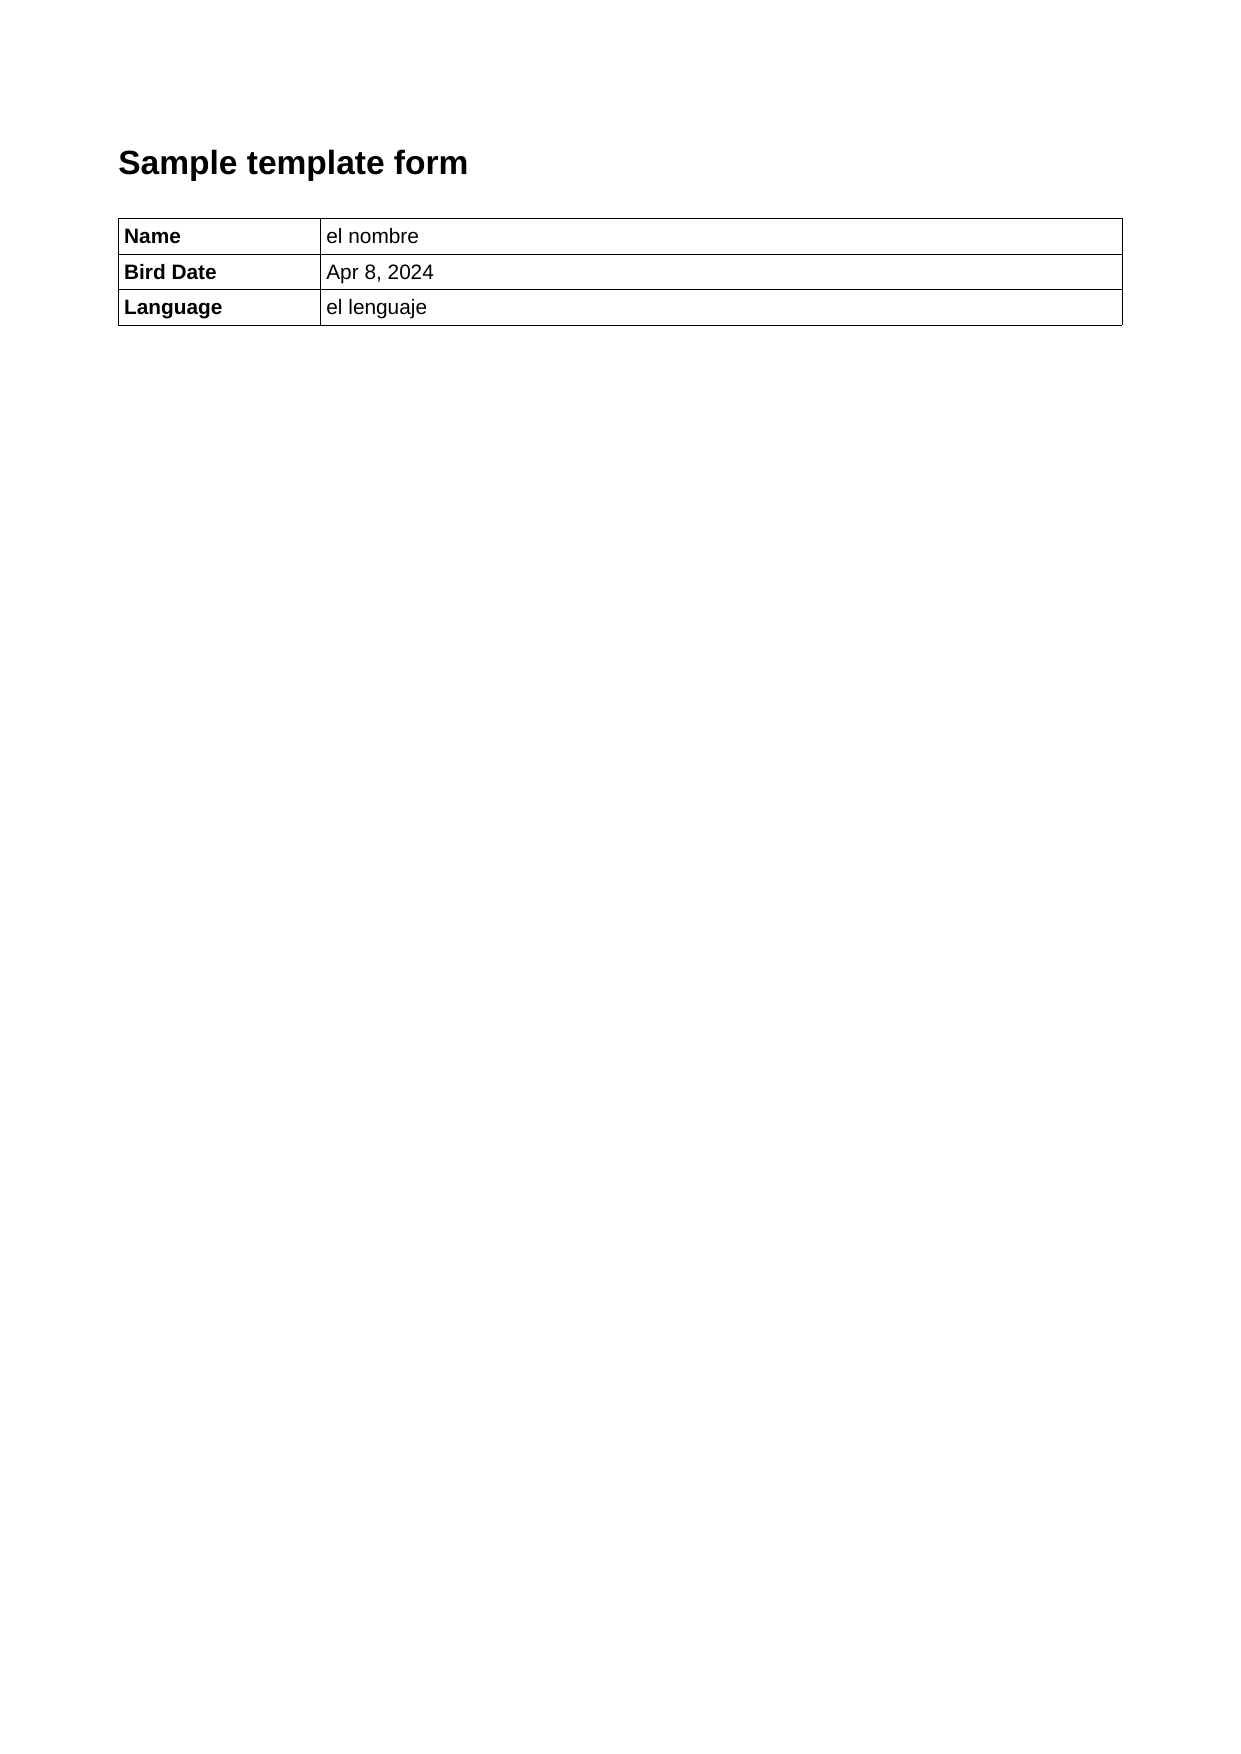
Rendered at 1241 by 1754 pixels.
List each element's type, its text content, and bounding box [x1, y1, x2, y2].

table_header Name [119, 219, 320, 254]
table_cell Bird Date [119, 255, 320, 289]
table_header el nombre [321, 219, 1122, 254]
table_cell Apr 8, 2024 [321, 255, 1122, 289]
subtitle Sample template form [118, 143, 1122, 182]
table_cell Language [119, 290, 320, 325]
table_cell el lenguaje [321, 290, 1122, 325]
